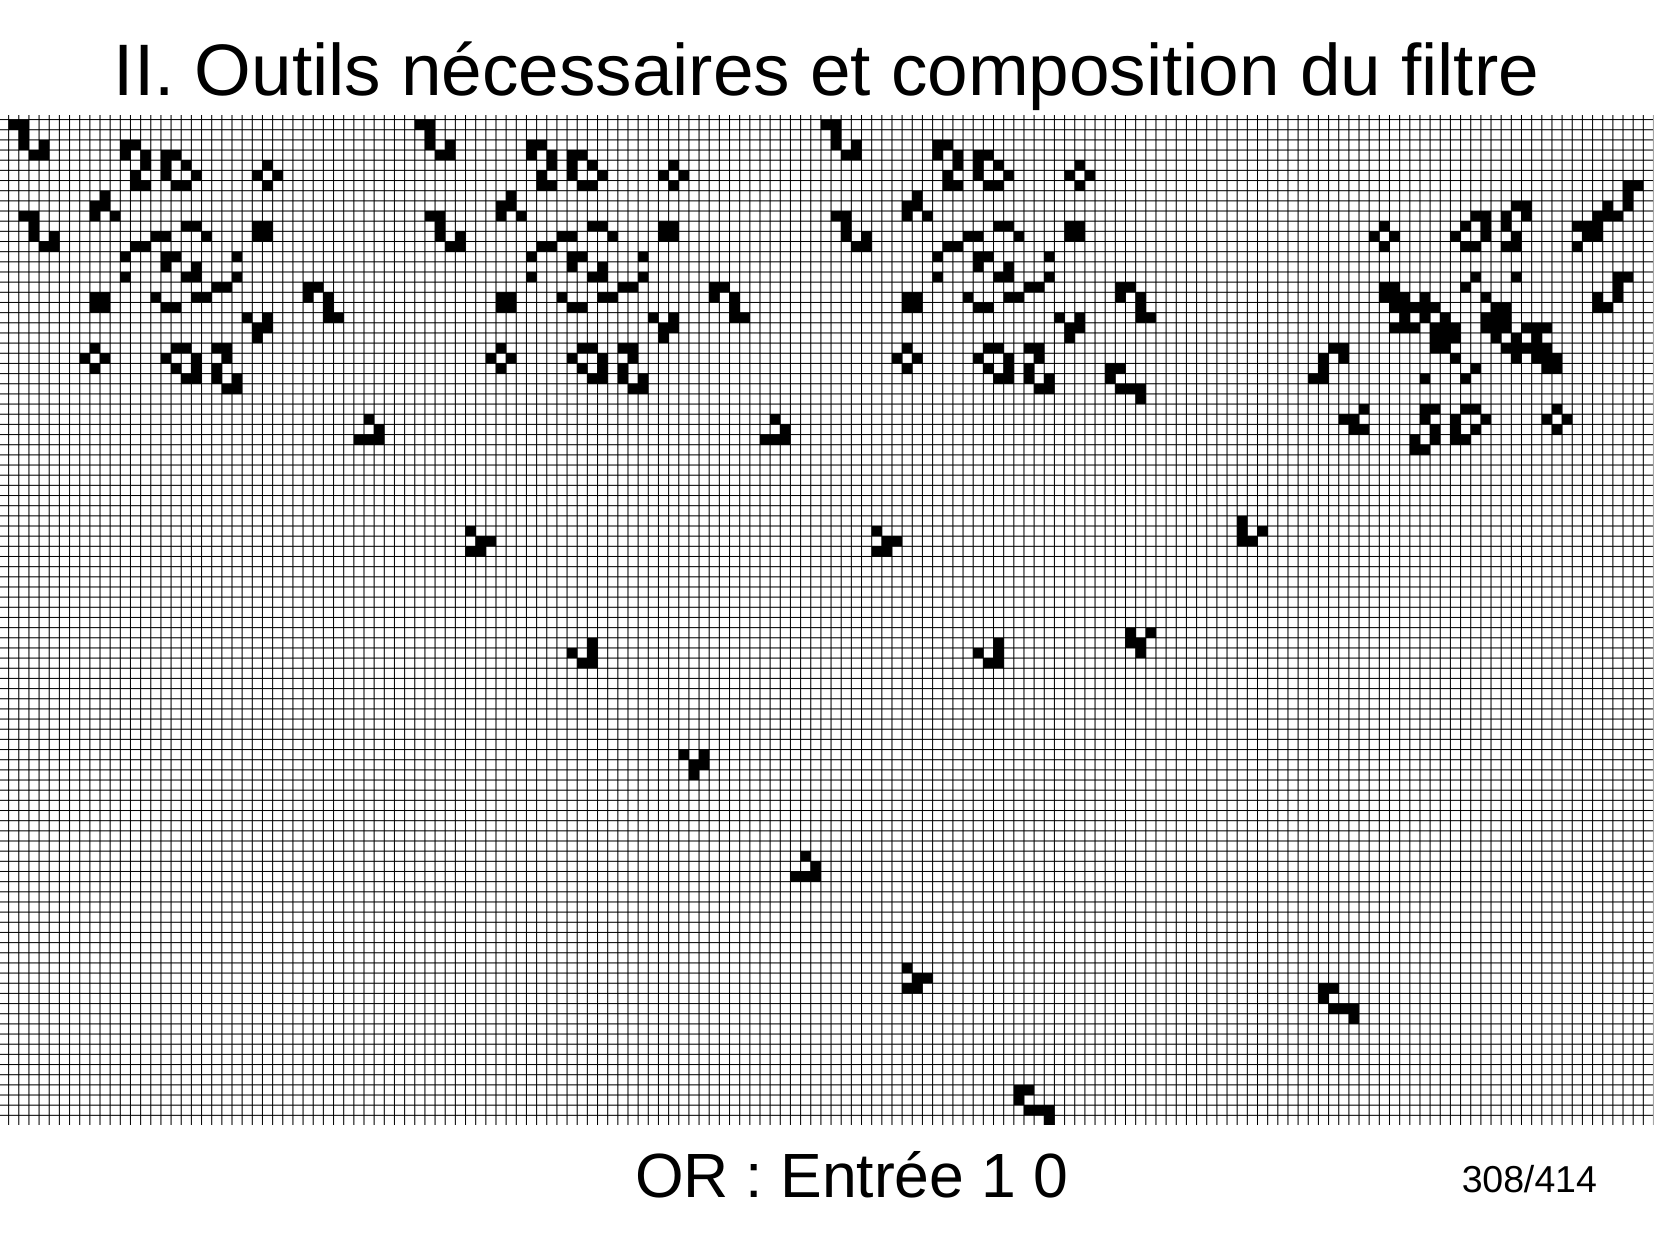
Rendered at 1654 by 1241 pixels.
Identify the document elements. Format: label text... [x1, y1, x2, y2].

text_box <number>/414 [1447, 1151, 1654, 1209]
text_box OR : Entrée 1 0 [620, 1133, 1084, 1219]
title II. Outils nécessaires et composition du filtre [82, 0, 1572, 174]
picture [0, 115, 1654, 1125]
